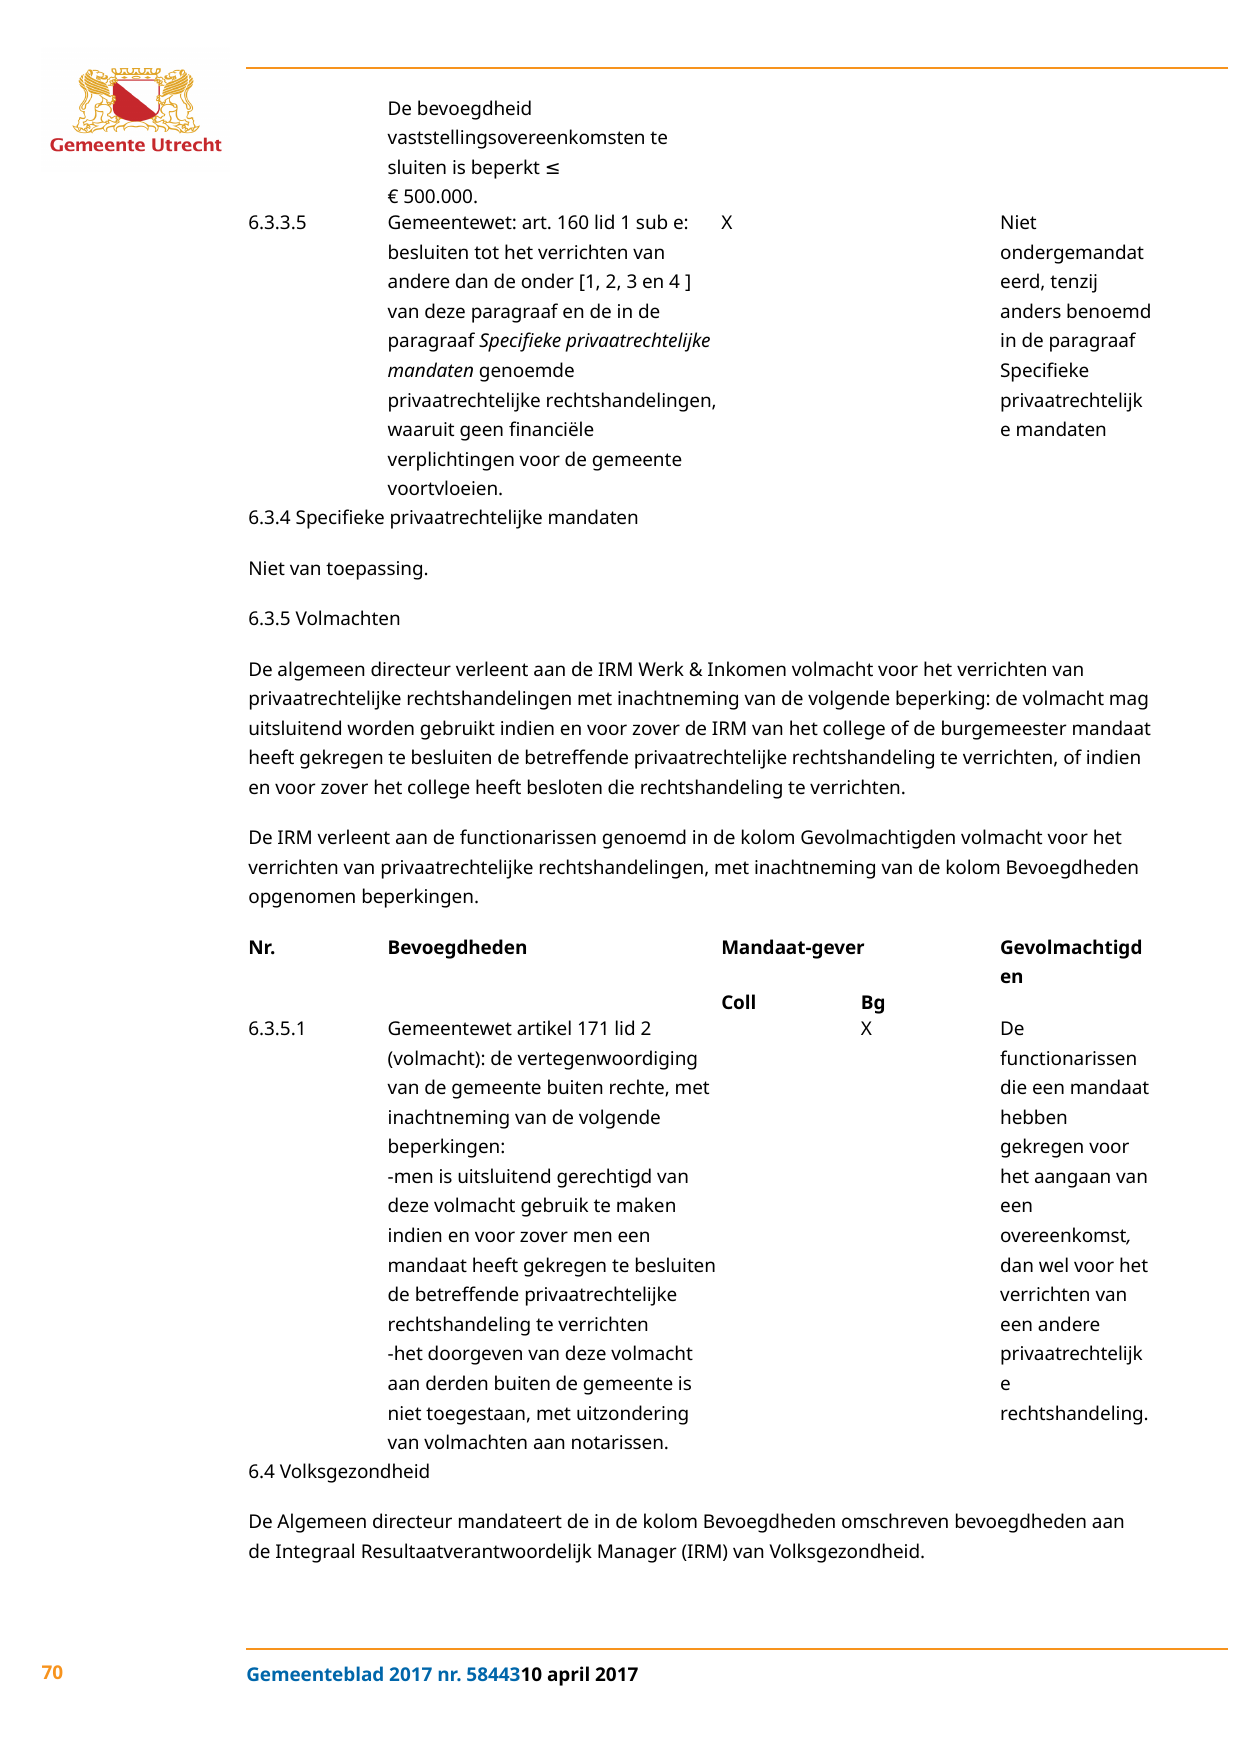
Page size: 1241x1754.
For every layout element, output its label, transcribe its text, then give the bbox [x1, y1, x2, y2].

table_cell Bg [861, 990, 1000, 1015]
table_cell Coll [721, 990, 861, 1015]
text De Algemeen directeur mandateert de in de kolom Bevoegdheden omschreven bevoegdheden aan de Integraal Resultaatverantwoordelijk Manager (IRM) van Volksgezondheid. [248, 1509, 1152, 1564]
table_cell X [721, 209, 861, 501]
table_cell Gemeentewet: art. 160 lid 1 sub e: besluiten tot het verrichten van andere dan de onder [1, 2, 3 en 4 ] van deze paragraaf en de in de paragraaf Specifieke privaatrechtelijke mandaten genoemde privaatrechtelijke rechtshandelingen, waaruit geen financiële verplichtingen voor de gemeente voortvloeien. [388, 209, 721, 501]
table_cell Niet ondergemandateerd, tenzij anders benoemd in de paragraaf Specifieke privaatrechtelijke mandaten [1000, 209, 1152, 501]
table_cell Gemeentewet artikel 171 lid 2 (volmacht): de vertegenwoordiging van de gemeente buiten rechte, met inachtneming van de volgende beperkingen: -men is uitsluitend gerechtigd van deze volmacht gebruik te maken indien en voor zover men een mandaat heeft gekregen te besluiten de betreffende privaatrechtelijke rechtshandeling te verrichten -het doorgeven van deze volmacht aan derden buiten de gemeente is niet toegestaan, met uitzondering van volmachten aan notarissen. [388, 1015, 721, 1455]
table_header Gevolmachtigden [1000, 934, 1152, 989]
table_cell 6.3.5.1 [248, 1015, 387, 1455]
table_cell De bevoegdheid vaststellingsovereenkomsten te sluiten is beperkt ≤ € 500.000. [388, 95, 721, 209]
table_header Nr. [248, 934, 387, 989]
table_cell [721, 95, 861, 209]
table_cell X [861, 1015, 1000, 1455]
table_cell [248, 95, 387, 209]
text 6.3.4 Specifieke privaatrechtelijke mandaten [248, 504, 1152, 530]
table_cell [721, 1015, 861, 1455]
table_cell 6.3.3.5 [248, 209, 387, 501]
text De algemeen directeur verleent aan de IRM Werk & Inkomen volmacht voor het verrichten van privaatrechtelijke rechtshandelingen met inachtneming van de volgende beperking: de volmacht mag uitsluitend worden gebruikt indien en voor zover de IRM van het college of de burgemeester mandaat heeft gekregen te besluiten de betreffende privaatrechtelijke rechtshandeling te verrichten, of indien en voor zover het college heeft besloten die rechtshandeling te verrichten. [248, 656, 1152, 800]
table_cell [248, 990, 387, 1015]
text 6.4 Volksgezondheid [248, 1458, 1152, 1484]
text De IRM verleent aan de functionarissen genoemd in de kolom Gevolmachtigden volmacht voor het verrichten van privaatrechtelijke rechtshandelingen, met inachtneming van de kolom Bevoegdheden opgenomen beperkingen. [248, 824, 1152, 909]
table_cell [1000, 990, 1152, 1015]
table_cell De functionarissen die een mandaat hebben gekregen voor het aangaan van een overeenkomst, dan wel voor het verrichten van een andere privaatrechtelijke rechtshandeling. [1000, 1015, 1152, 1455]
table_header Bevoegdheden [388, 934, 721, 989]
table_cell [1000, 95, 1152, 209]
picture [41, 47, 231, 172]
table_cell [388, 990, 721, 1015]
text 6.3.5 Volmachten [248, 605, 1152, 631]
table_cell [861, 209, 1000, 501]
text Niet van toepassing. [248, 555, 1152, 581]
table_cell [861, 95, 1000, 209]
table_header Mandaat-gever [721, 934, 1000, 989]
